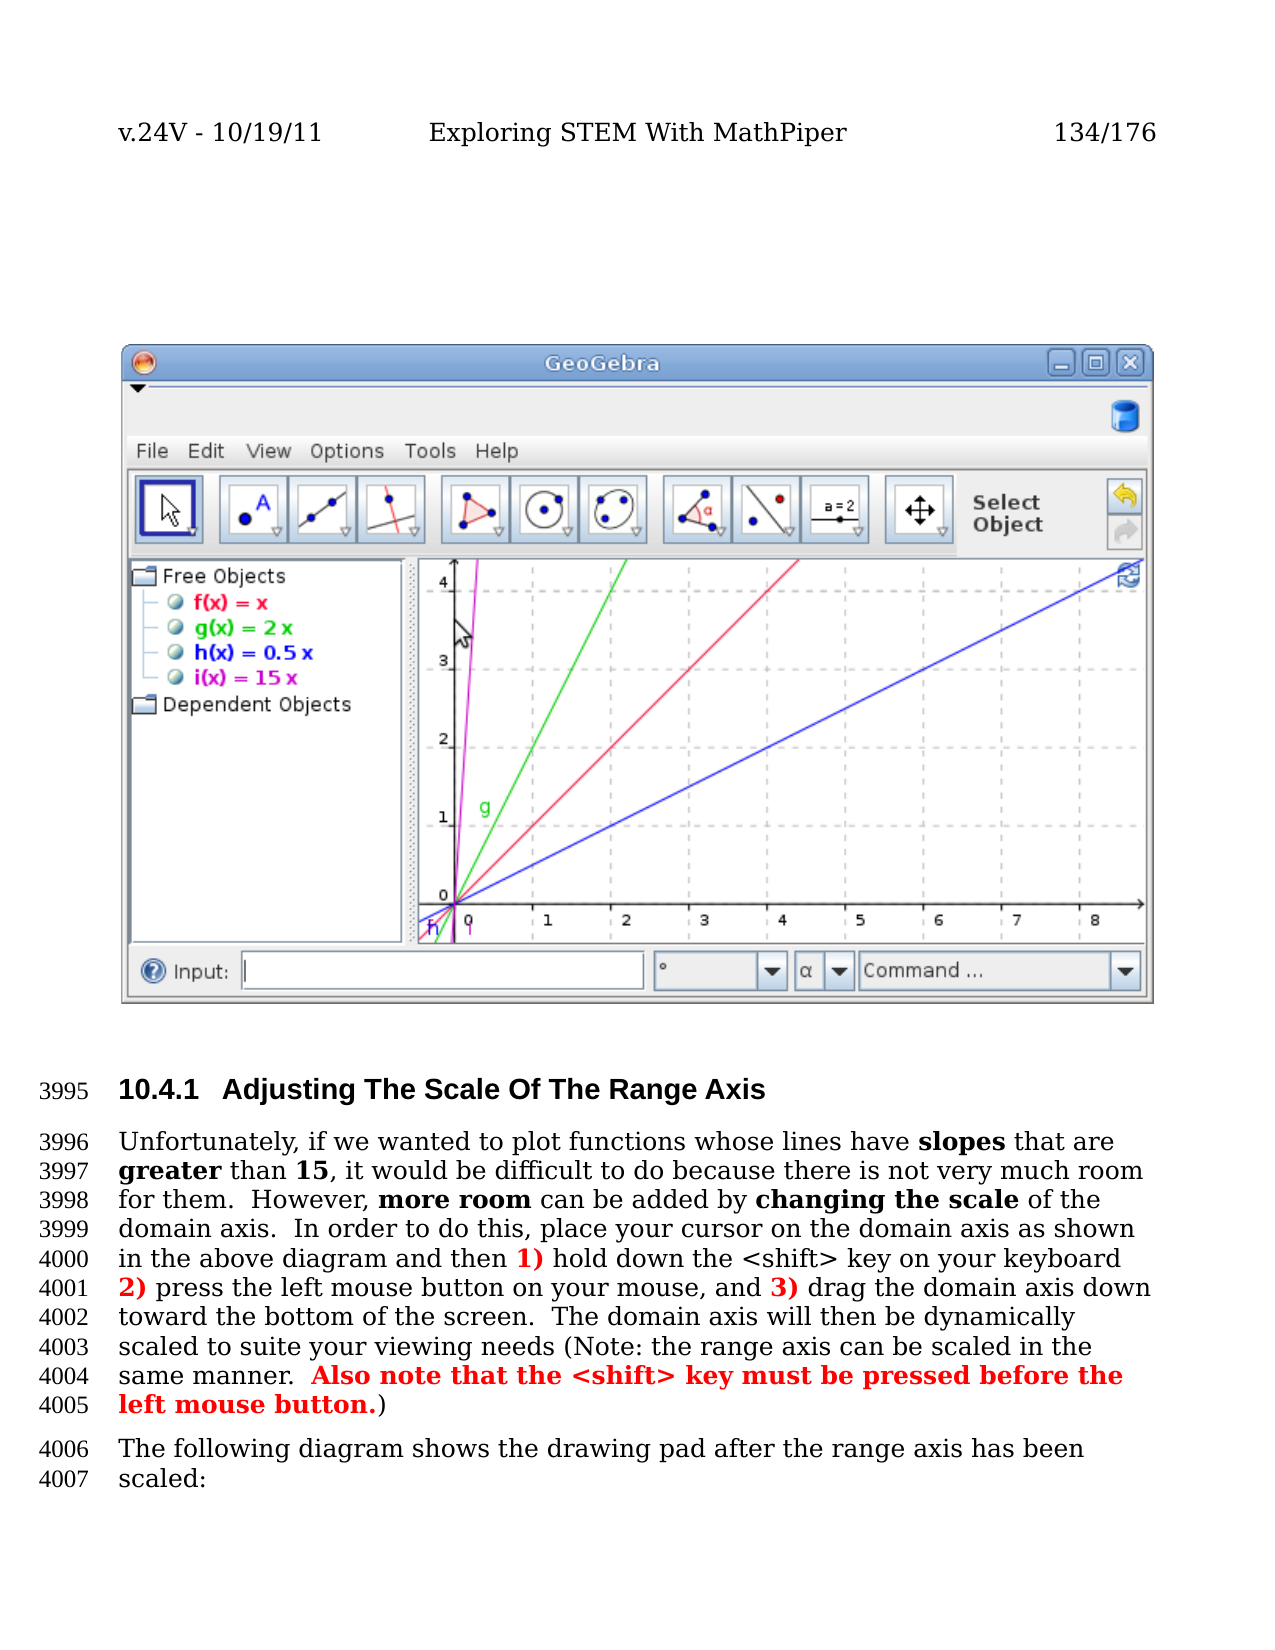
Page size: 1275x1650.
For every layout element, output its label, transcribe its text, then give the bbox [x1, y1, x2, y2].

subtitle Adjusting The Scale Of The Range Axis [118, 1072, 1157, 1106]
text The following diagram shows the drawing pad after the range axis has been scaled: [118, 1435, 1157, 1493]
picture [121, 344, 1154, 1004]
text Unfortunately, if we wanted to plot functions whose lines have slopes that are greater than 15, it would be difficult to do because there is not very much room for them. However, more room can be added by changing the scale of the domain axis. In order to do this, place your cursor on the domain axis as shown in the above diagram and then 1) hold down the <shift> key on your keyboard 2) press the left mouse button on your mouse, and 3) drag the domain axis down toward the bottom of the screen. The domain axis will then be dynamically scaled to suite your viewing needs (Note: the range axis can be scaled in the same manner. Also note that the <shift> key must be pressed before the left mouse button.) [118, 1127, 1157, 1420]
